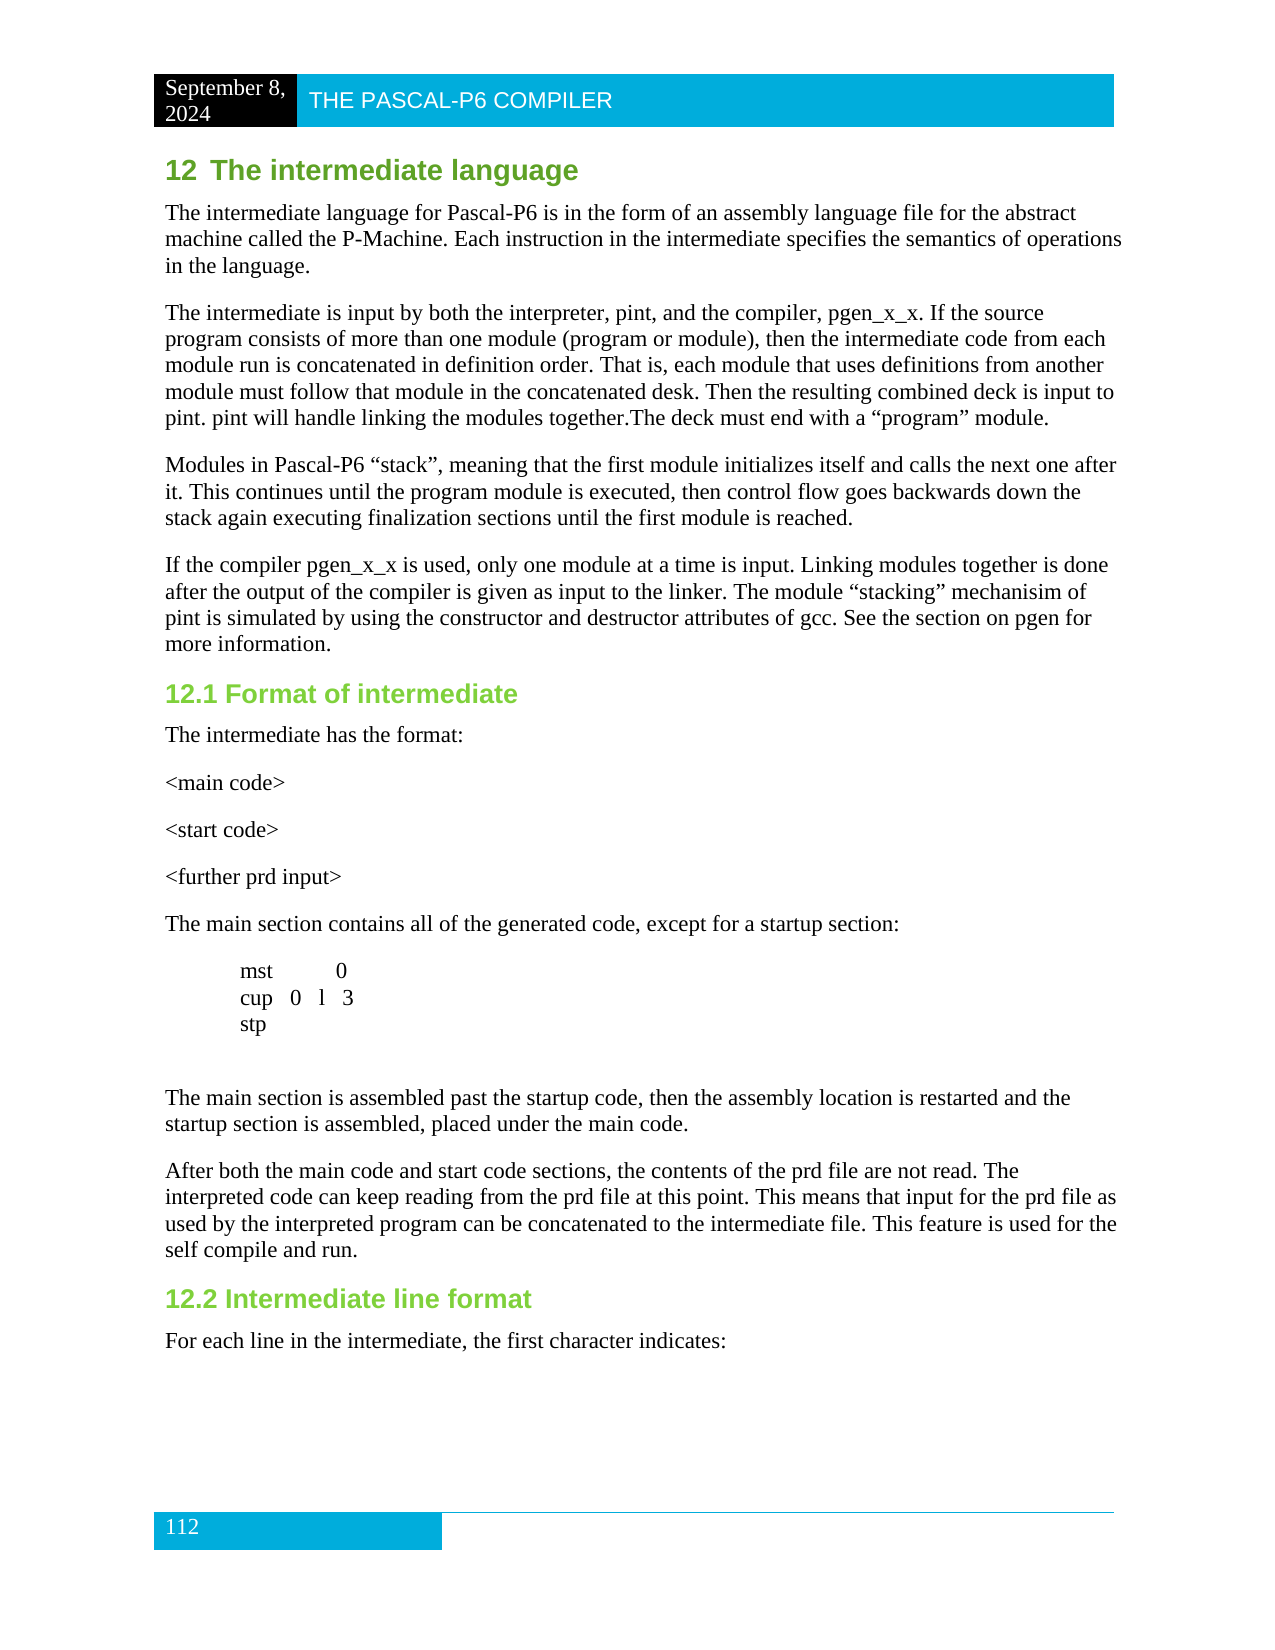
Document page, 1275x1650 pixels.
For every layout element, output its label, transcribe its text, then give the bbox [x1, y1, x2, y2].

text <start code> [165, 816, 1125, 842]
text cup 0 l 3 [165, 984, 1125, 1010]
text stp [165, 1010, 1125, 1036]
text mst 0 [165, 957, 1125, 984]
subtitle Format of intermediate [165, 678, 1125, 709]
text <main code> [165, 768, 1125, 795]
text The intermediate language for Pascal-P6 is in the form of an assembly language file for the abstract machine called the P-Machine. Each instruction in the intermediate specifies the semantics of operations in the language. [165, 199, 1125, 278]
text The intermediate is input by both the interpreter, pint, and the compiler, pgen_x_x. If the source program consists of more than one module (program or module), then the intermediate code from each module run is concatenated in definition order. That is, each module that uses definitions from another module must follow that module in the concatenated desk. Then the resulting combined deck is input to pint. pint will handle linking the modules together.The deck must end with a “program” module. [165, 299, 1125, 431]
text Modules in Pascal-P6 “stack”, meaning that the first module initializes itself and calls the next one after it. This continues until the program module is executed, then control flow goes backwards down the stack again executing finalization sections until the first module is reached. [165, 451, 1125, 531]
text The main section contains all of the generated code, except for a startup section: [165, 910, 1125, 936]
text For each line in the intermediate, the first character indicates: [165, 1327, 1125, 1353]
text The main section is assembled past the startup code, then the assembly location is restarted and the startup section is assembled, placed under the main code. [165, 1083, 1125, 1136]
subtitle The intermediate language [165, 153, 1125, 186]
text After both the main code and start code sections, the contents of the prd file are not read. The interpreted code can keep reading from the prd file at this point. This means that input for the prd file as used by the interpreted program can be concatenated to the intermediate file. This feature is used for the self compile and run. [165, 1157, 1125, 1262]
subtitle Intermediate line format [165, 1283, 1125, 1314]
text The intermediate has the format: [165, 721, 1125, 748]
text <further prd input> [165, 863, 1125, 889]
text If the compiler pgen_x_x is used, only one module at a time is input. Linking modules together is done after the output of the compiler is given as input to the linker. The module “stacking” mechanisim of pint is simulated by using the constructor and destructor attributes of gcc. See the section on pgen for more information. [165, 551, 1125, 657]
